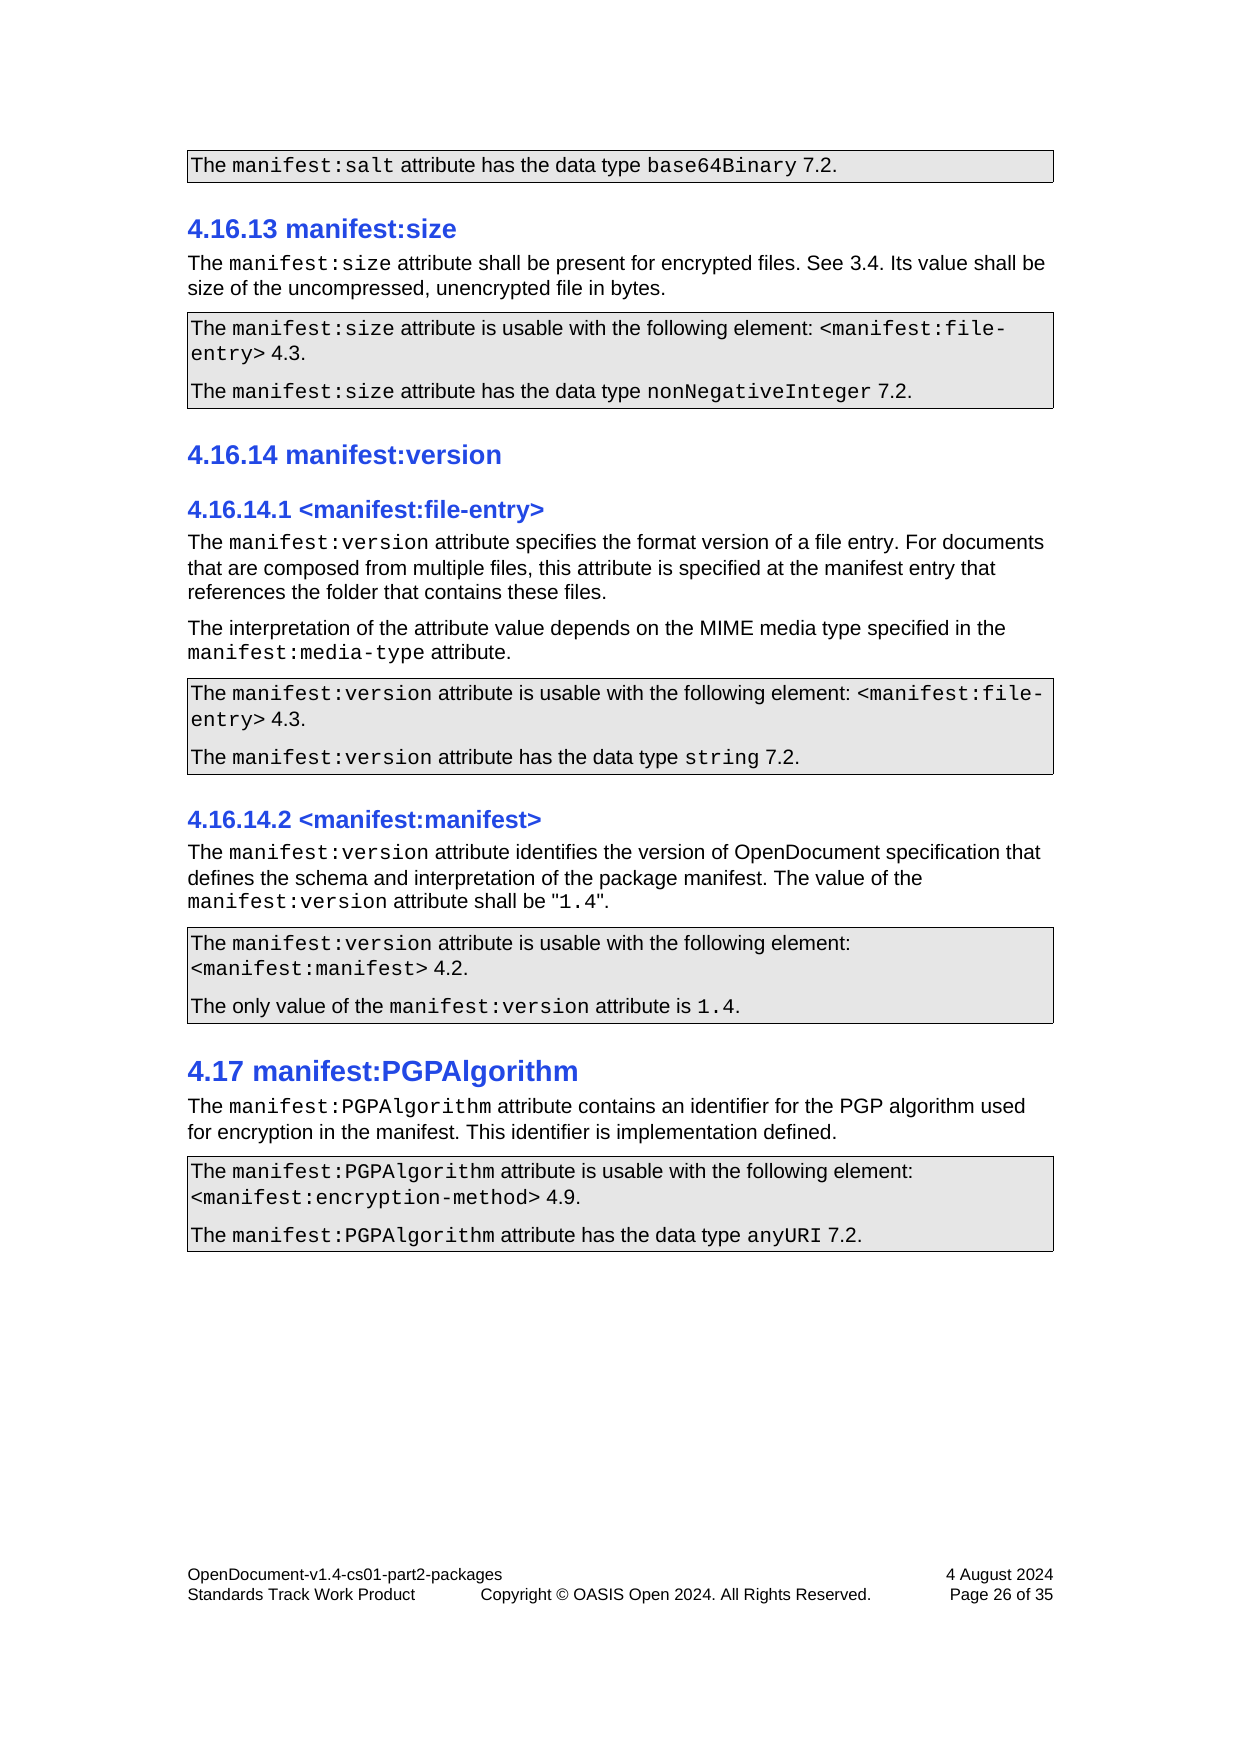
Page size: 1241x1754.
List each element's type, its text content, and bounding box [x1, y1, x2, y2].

text The manifest:size attribute shall be present for encrypted files. See 3.4. Its value shall be size of the uncompressed, unencrypted file in bytes. [187, 250, 1053, 300]
subtitle <manifest:file-entry> [187, 495, 1053, 524]
subtitle manifest:size [187, 213, 1053, 244]
list The manifest:salt attribute has the data type base64Binary 7.2. [188, 151, 1053, 182]
subtitle manifest:version [187, 439, 1053, 470]
list The manifest:version attribute is usable with the following element: <manifest:manifest> 4.2. [188, 928, 1053, 982]
text The manifest:PGPAlgorithm attribute contains an identifier for the PGP algorithm used for encryption in the manifest. This identifier is implementation defined. [187, 1094, 1053, 1143]
list The manifest:PGPAlgorithm attribute is usable with the following element: <manifest:encryption-method> 4.9. [188, 1157, 1053, 1210]
list The manifest:size attribute is usable with the following element: <manifest:file-entry> 4.3. [188, 313, 1053, 367]
list The only value of the manifest:version attribute is 1.4. [188, 991, 1053, 1023]
list The manifest:PGPAlgorithm attribute has the data type anyURI 7.2. [188, 1219, 1053, 1251]
subtitle <manifest:manifest> [187, 805, 1053, 833]
text The interpretation of the attribute value depends on the MIME media type specified in the manifest:media-type attribute. [187, 616, 1053, 666]
list The manifest:version attribute has the data type string 7.2. [188, 742, 1053, 774]
list The manifest:version attribute is usable with the following element: <manifest:file-entry> 4.3. [188, 679, 1053, 733]
text The manifest:version attribute specifies the format version of a file entry. For documents that are composed from multiple files, this attribute is specified at the manifest entry that references the folder that contains these files. [187, 530, 1053, 604]
subtitle manifest:PGPAlgorithm [187, 1054, 1053, 1088]
list The manifest:size attribute has the data type nonNegativeInteger 7.2. [188, 376, 1053, 408]
text The manifest:version attribute identifies the version of OpenDocument specification that defines the schema and interpretation of the package manifest. The value of the manifest:version attribute shall be "1.4". [187, 839, 1053, 915]
